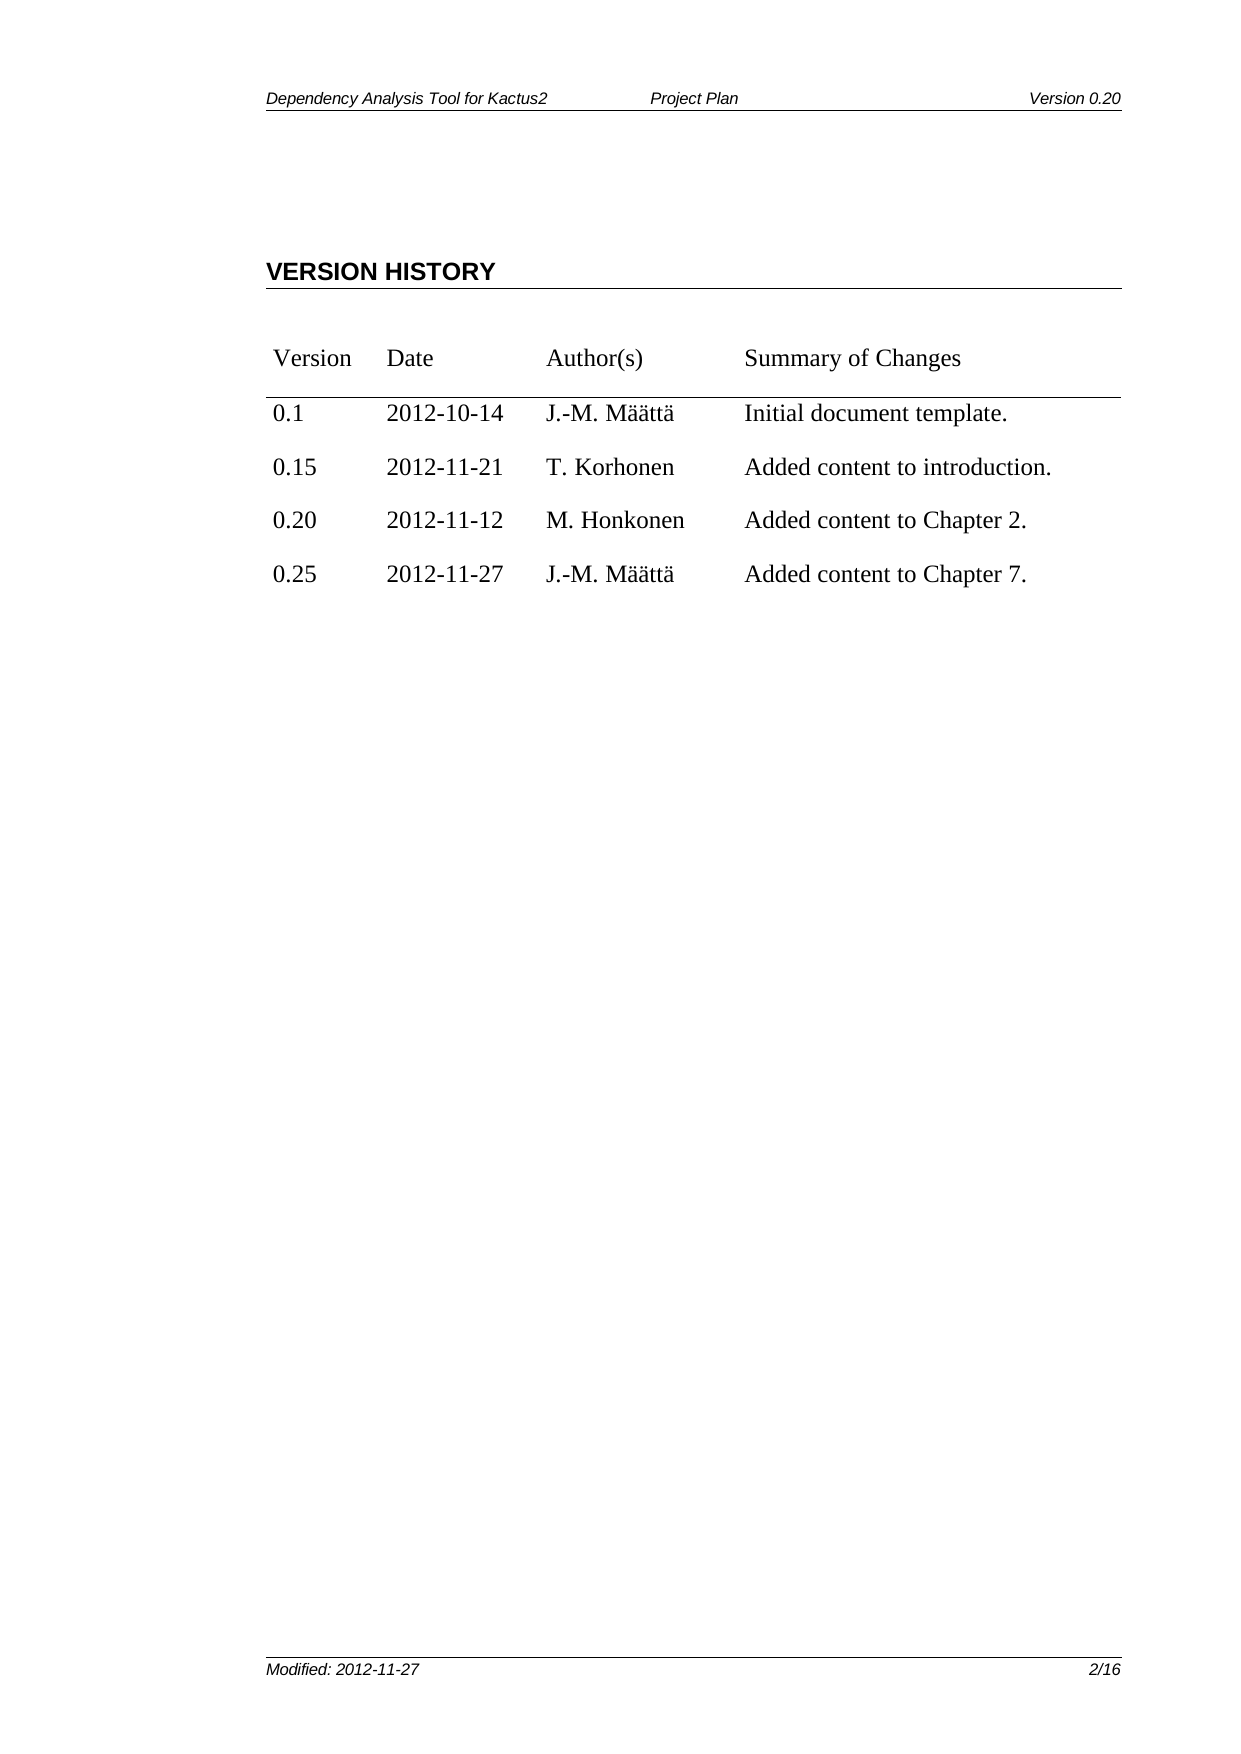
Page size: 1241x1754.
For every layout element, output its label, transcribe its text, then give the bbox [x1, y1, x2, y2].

table_cell [535, 883, 733, 936]
table_cell [266, 613, 375, 667]
table_cell [375, 775, 534, 828]
table_cell 2012-11-27 [375, 559, 534, 613]
table_cell [733, 775, 1121, 828]
table_cell [266, 721, 375, 775]
table_cell Added content to introduction. [733, 452, 1121, 505]
table_cell [535, 721, 733, 775]
table_cell 0.1 [266, 398, 375, 452]
table_cell [535, 990, 733, 1044]
table_cell [733, 1152, 1121, 1206]
table_cell [375, 883, 534, 936]
table_cell [733, 936, 1121, 990]
table_cell 2012-11-21 [375, 452, 534, 505]
table_cell [733, 721, 1121, 775]
table_cell [266, 990, 375, 1044]
table_cell [266, 1098, 375, 1152]
table_cell [535, 1098, 733, 1152]
table_cell 0.25 [266, 559, 375, 613]
table_cell [375, 1098, 534, 1152]
table_cell [733, 667, 1121, 721]
table_cell [733, 613, 1121, 667]
table_cell 0.20 [266, 505, 375, 559]
table_header Date [375, 343, 534, 397]
table_cell [266, 667, 375, 721]
table_cell [375, 829, 534, 882]
table_cell J.-M. Määttä [535, 398, 733, 452]
table_cell [375, 613, 534, 667]
table_cell [535, 1152, 733, 1206]
table_cell [535, 829, 733, 882]
table_cell [733, 990, 1121, 1044]
table_cell [266, 775, 375, 828]
table_header Summary of Changes [733, 343, 1121, 397]
table_cell [375, 667, 534, 721]
table_header Version [266, 343, 375, 397]
table_cell [266, 936, 375, 990]
table_cell Added content to Chapter 2. [733, 505, 1121, 559]
table_cell Added content to Chapter 7. [733, 559, 1121, 613]
table_cell [375, 1044, 534, 1098]
table_cell [733, 1098, 1121, 1152]
table_cell [375, 936, 534, 990]
table_cell [535, 667, 733, 721]
table_cell T. Korhonen [535, 452, 733, 505]
table_cell [733, 883, 1121, 936]
table_cell [535, 1044, 733, 1098]
table_cell 2012-10-14 [375, 398, 534, 452]
table_cell [266, 829, 375, 882]
list Version History [266, 257, 1122, 288]
table_cell J.-M. Määttä [535, 559, 733, 613]
table_cell [375, 721, 534, 775]
table_cell [535, 936, 733, 990]
table_cell [375, 990, 534, 1044]
table_cell [266, 883, 375, 936]
table_cell 2012-11-12 [375, 505, 534, 559]
table_cell [733, 829, 1121, 882]
table_cell Initial document template. [733, 398, 1121, 452]
table_cell 0.15 [266, 452, 375, 505]
table_cell [535, 775, 733, 828]
table_cell M. Honkonen [535, 505, 733, 559]
table_header Author(s) [535, 343, 733, 397]
table_cell [733, 1044, 1121, 1098]
table_cell [535, 613, 733, 667]
table_cell [266, 1152, 375, 1206]
table_cell [266, 1044, 375, 1098]
table_cell [375, 1152, 534, 1206]
